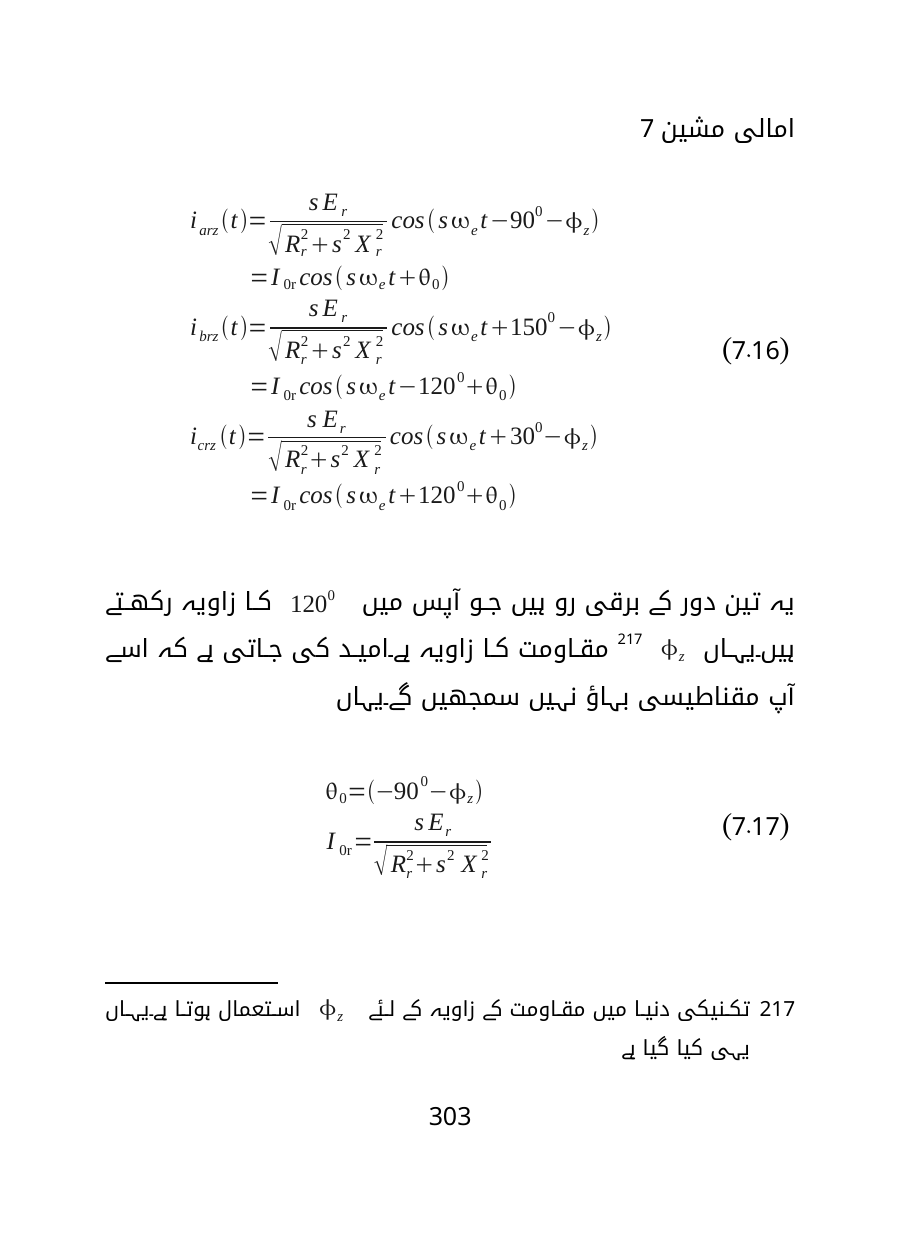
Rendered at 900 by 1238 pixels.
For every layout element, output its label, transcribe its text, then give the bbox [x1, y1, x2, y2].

table_header (7.17) [705, 767, 795, 900]
text تکنیکی دنیا میں مقاومت کے زاویہ کے لئے استعمال ہوتا ہے۔یہاں یہی کیا گیا ہے [105, 989, 795, 1068]
table_header [105, 182, 705, 532]
table_header [105, 767, 705, 900]
text یہ تین دور کے برقی رو ہیں جو آپس میں کا زاویہ رکھتے ہیں۔یہاں مقاومت کا زاویہ ہے۔امید کی جاتی ہے کہ اسے آپ مقناطیسی بہاؤ نہیں سمجھیں گے۔یہاں [105, 578, 795, 720]
table_header (7.16) [705, 182, 795, 532]
